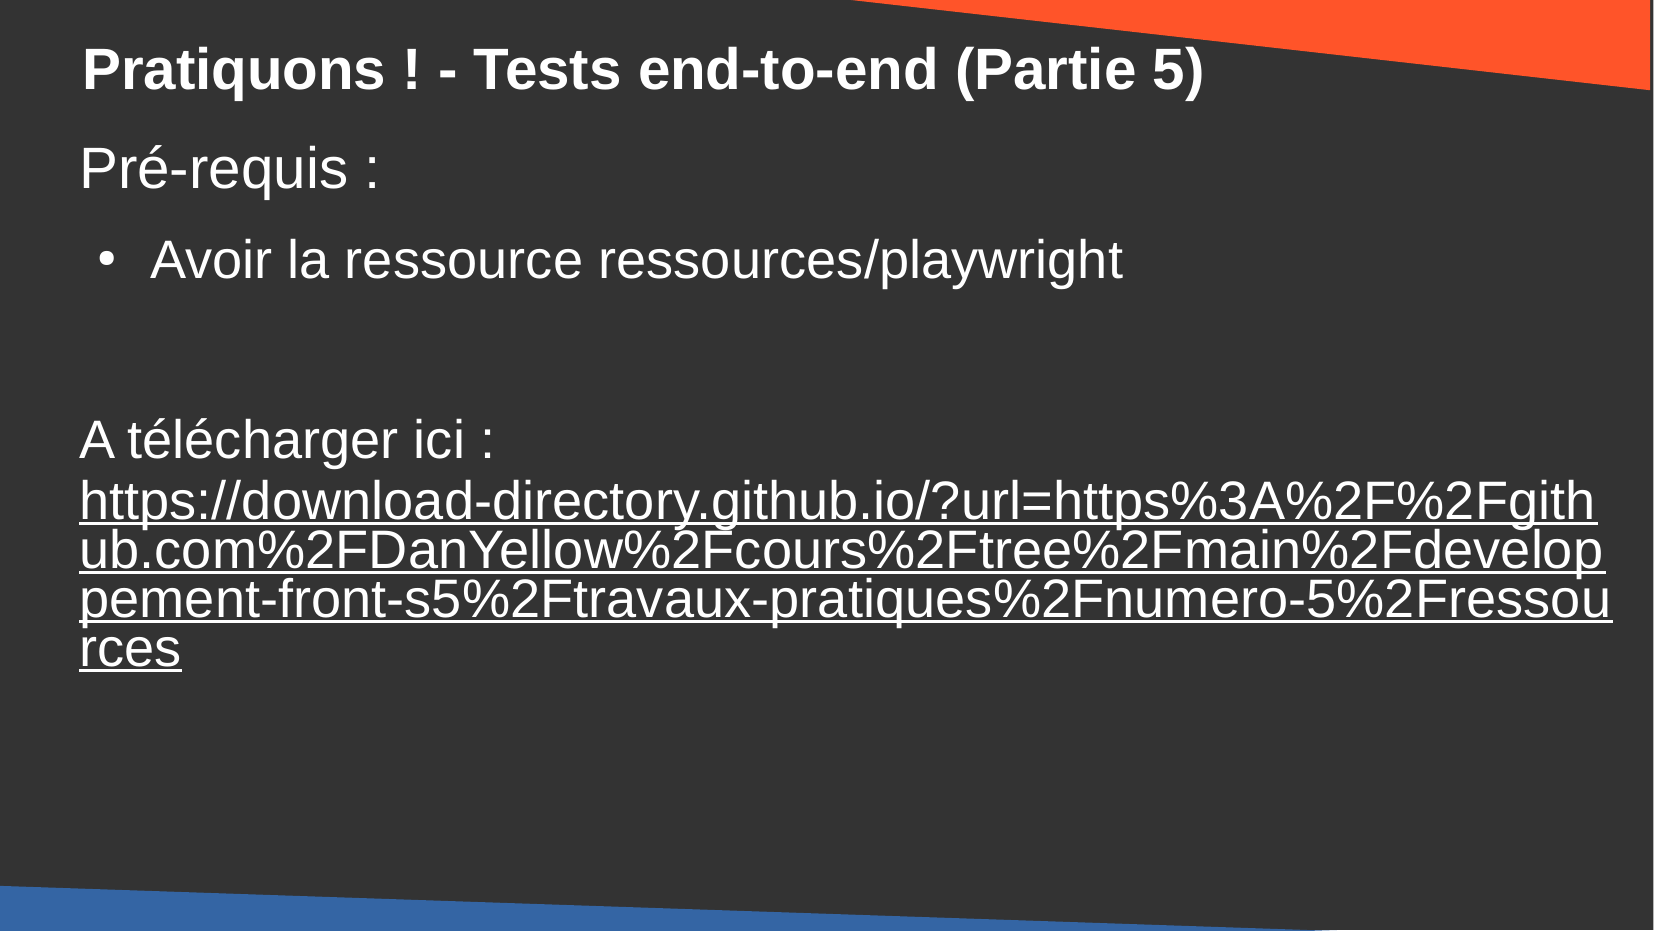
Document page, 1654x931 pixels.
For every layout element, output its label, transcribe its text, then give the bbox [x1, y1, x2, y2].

title Pratiquons ! - Tests end-to-end (Partie 5) [82, 37, 1571, 114]
text_box [851, 0, 1651, 91]
text_box [0, 885, 1337, 931]
list Pré-requis : Avoir la ressource ressources/playwright A télécharger ici : https://download-directory.github.io/?url=https%3A%2F%2Fgithub.com%2FDanYellow%2Fcours%2Ftree%2Fmain%2Fdeveloppement-front-s5%2Ftravaux-pratiques%2Fnumero-5%2Fressources [79, 135, 1619, 721]
